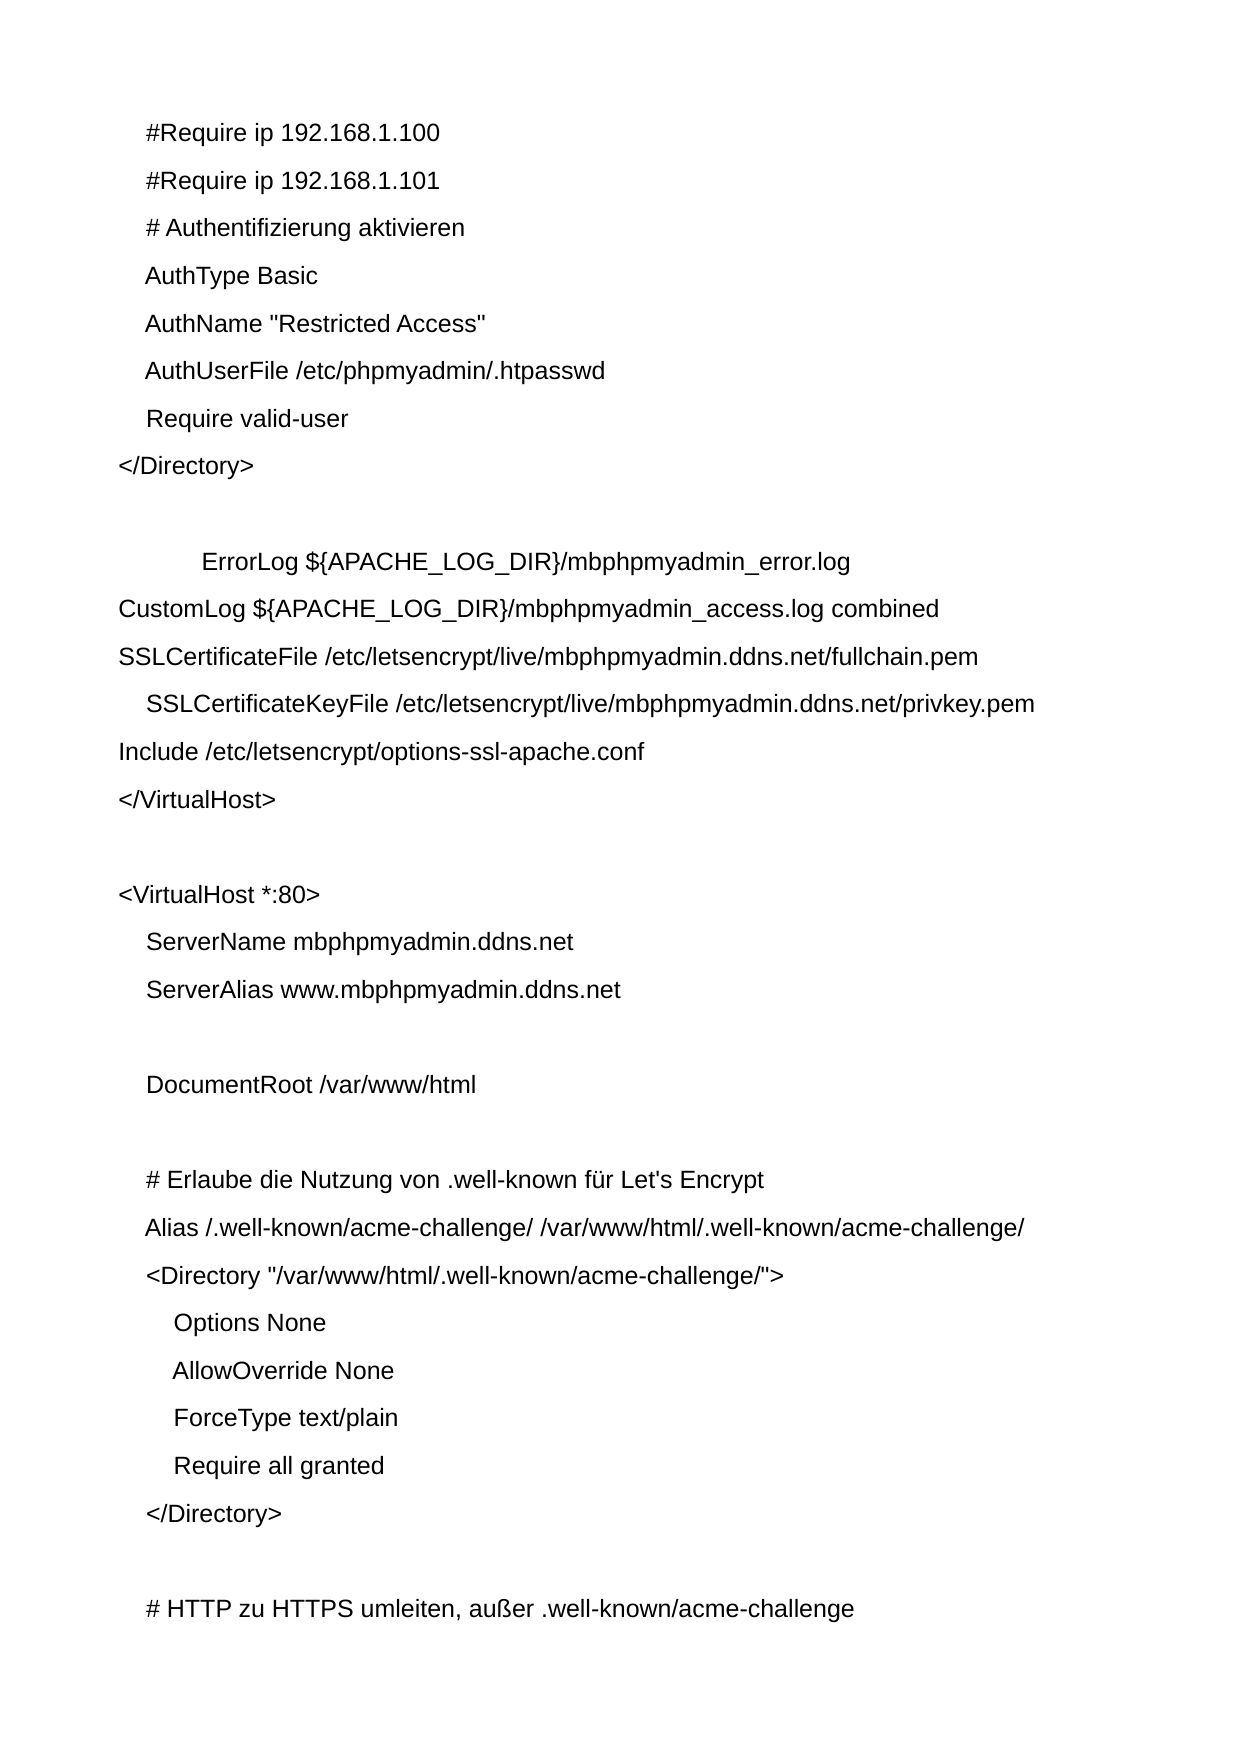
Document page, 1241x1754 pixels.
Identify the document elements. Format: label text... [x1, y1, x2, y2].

text CustomLog ${APACHE_LOG_DIR}/mbphpmyadmin_access.log combined [118, 594, 1122, 623]
text ForceType text/plain [118, 1403, 1122, 1432]
text Options None [118, 1308, 1122, 1337]
text Require all granted [118, 1451, 1122, 1480]
text SSLCertificateFile /etc/letsencrypt/live/mbphpmyadmin.ddns.net/fullchain.pem [118, 642, 1122, 671]
text AllowOverride None [118, 1356, 1122, 1384]
text Alias /.well-known/acme-challenge/ /var/www/html/.well-known/acme-challenge/ [118, 1213, 1122, 1242]
text ErrorLog ${APACHE_LOG_DIR}/mbphpmyadmin_error.log [118, 547, 1122, 575]
text Include /etc/letsencrypt/options-ssl-apache.conf [118, 737, 1122, 766]
text </VirtualHost> [118, 784, 1122, 813]
text ServerAlias www.mbphpmyadmin.ddns.net [118, 975, 1122, 1004]
text SSLCertificateKeyFile /etc/letsencrypt/live/mbphpmyadmin.ddns.net/privkey.pem [118, 689, 1122, 718]
text AuthType Basic [118, 261, 1122, 290]
text <VirtualHost *:80> [118, 880, 1122, 908]
text AuthUserFile /etc/phpmyadmin/.htpasswd [118, 356, 1122, 385]
text #Require ip 192.168.1.101 [118, 166, 1122, 194]
text ServerName mbphpmyadmin.ddns.net [118, 927, 1122, 956]
text # HTTP zu HTTPS umleiten, außer .well-known/acme-challenge [118, 1594, 1122, 1623]
text <Directory "/var/www/html/.well-known/acme-challenge/"> [118, 1261, 1122, 1289]
text DocumentRoot /var/www/html [118, 1070, 1122, 1099]
text # Authentifizierung aktivieren [118, 213, 1122, 242]
text </Directory> [118, 451, 1122, 480]
text </Directory> [118, 1499, 1122, 1527]
text # Erlaube die Nutzung von .well-known für Let's Encrypt [118, 1165, 1122, 1194]
text #Require ip 192.168.1.100 [118, 118, 1122, 147]
text Require valid-user [118, 404, 1122, 432]
text AuthName "Restricted Access" [118, 308, 1122, 337]
